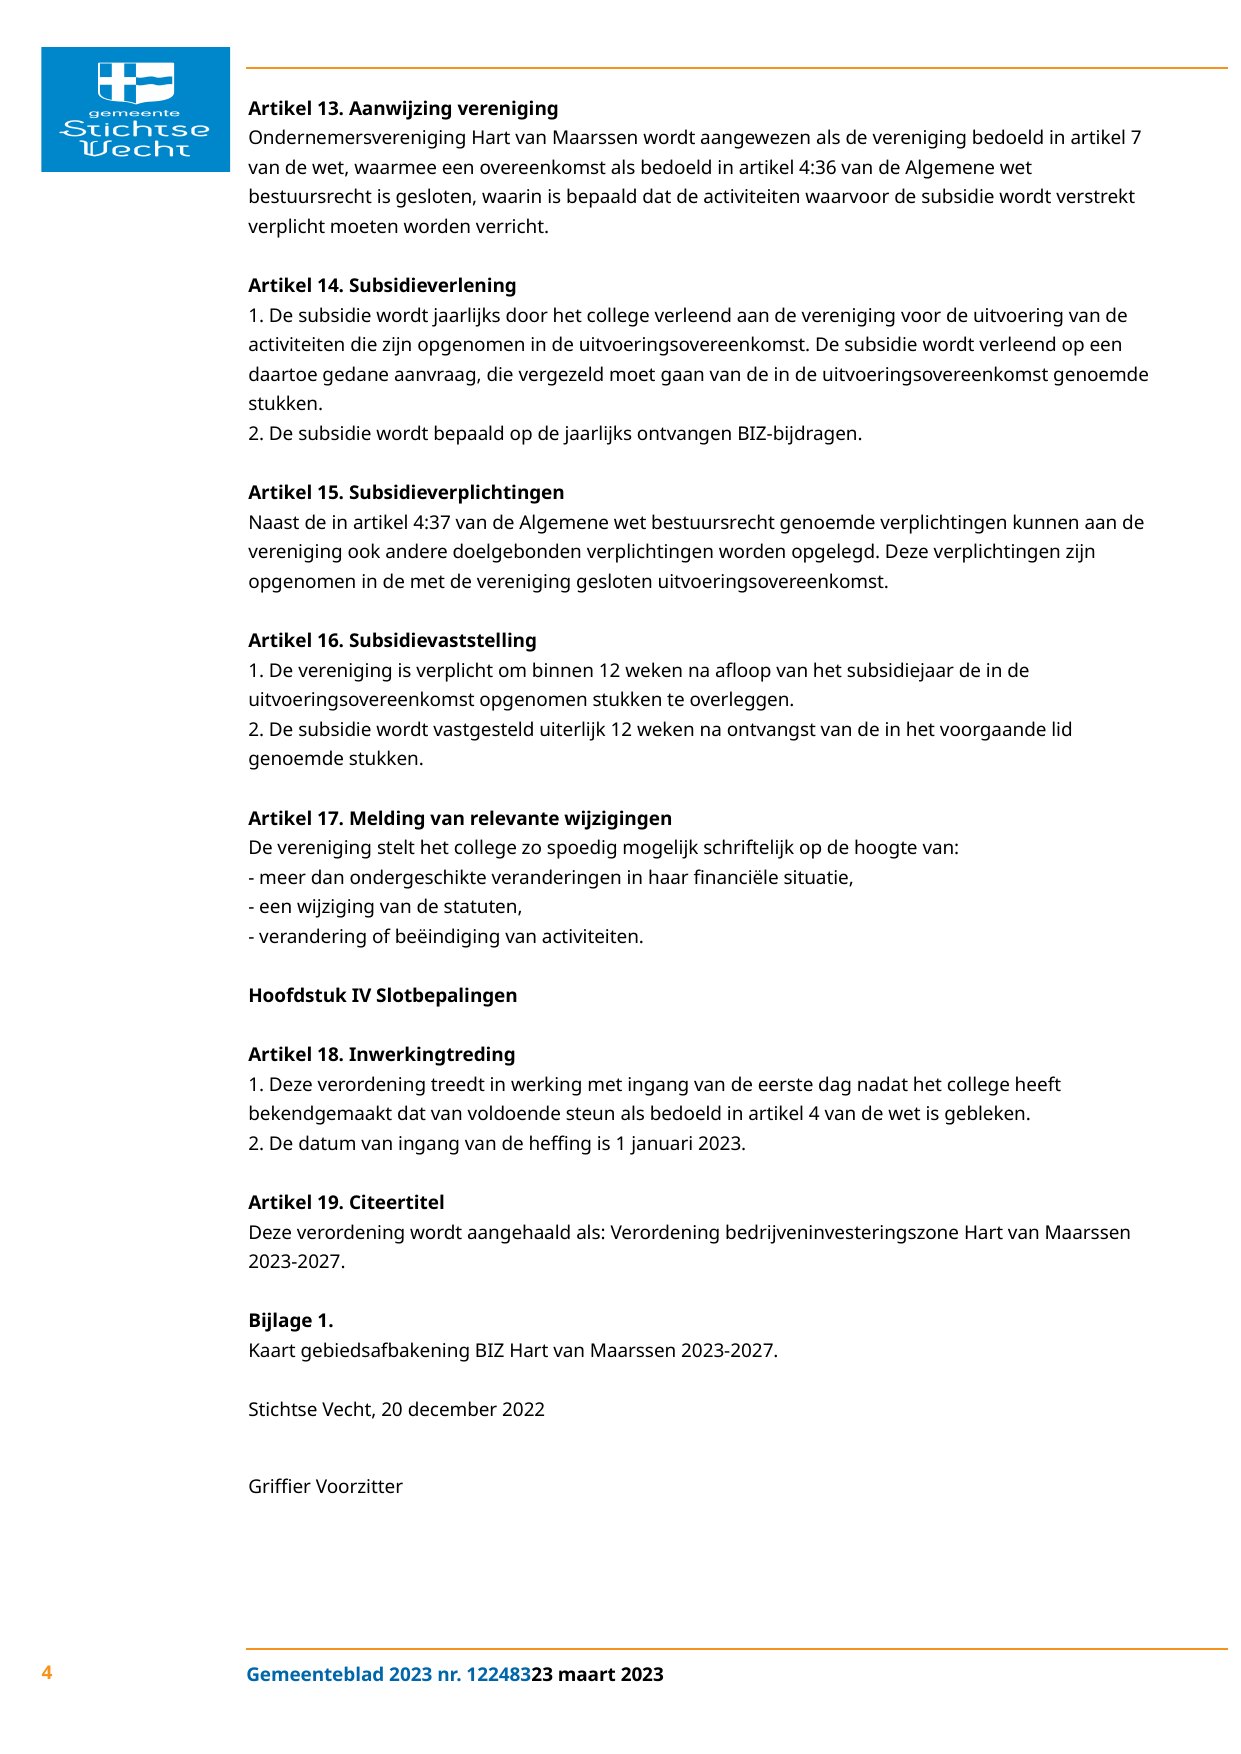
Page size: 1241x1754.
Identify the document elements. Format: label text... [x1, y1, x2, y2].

text 2. De subsidie wordt vastgesteld uiterlijk 12 weken na ontvangst van de in het voorgaande lid genoemde stukken. [248, 716, 1152, 771]
picture [99, 63, 135, 101]
text Hoofdstuk IV Slotbepalingen [248, 982, 1152, 1008]
text 1. Deze verordening treedt in werking met ingang van de eerste dag nadat het college heeft bekendgemaakt dat van voldoende steun als bedoeld in artikel 4 van de wet is gebleken. [248, 1071, 1152, 1126]
text Griffier Voorzitter [248, 1474, 1152, 1499]
text Artikel 17. Melding van relevante wijzigingen [248, 805, 1152, 831]
picture [137, 63, 174, 103]
text Artikel 18. Inwerkingtreding [248, 1041, 1152, 1067]
text Artikel 16. Subsidievaststelling [248, 627, 1152, 653]
text 1. De vereniging is verplicht om binnen 12 weken na afloop van het subsidiejaar de in de uitvoeringsovereenkomst opgenomen stukken te overleggen. [248, 657, 1152, 712]
text Ondernemersvereniging Hart van Maarssen wordt aangewezen als de vereniging bedoeld in artikel 7 van de wet, waarmee een overeenkomst als bedoeld in artikel 4:36 van de Algemene wet bestuursrecht is gesloten, waarin is bepaald dat de activiteiten waarvoor de subsidie wordt verstrekt verplicht moeten worden verricht. [248, 124, 1152, 239]
text Naast de in artikel 4:37 van de Algemene wet bestuursrecht genoemde verplichtingen kunnen aan de vereniging ook andere doelgebonden verplichtingen worden opgelegd. Deze verplichtingen zijn opgenomen in de met de vereniging gesloten uitvoeringsovereenkomst. [248, 509, 1152, 594]
text 1. De subsidie wordt jaarlijks door het college verleend aan de vereniging voor de uitvoering van de activiteiten die zijn opgenomen in de uitvoeringsovereenkomst. De subsidie wordt verleend op een daartoe gedane aanvraag, die vergezeld moet gaan van de in de uitvoeringsovereenkomst genoemde stukken. [248, 302, 1152, 416]
text Artikel 13. Aanwijzing vereniging [248, 95, 1152, 121]
text Stichtse Vecht, 20 december 2022 [248, 1396, 1152, 1422]
text - meer dan ondergeschikte veranderingen in haar financiële situatie, [248, 864, 1152, 890]
text Bijlage 1. [248, 1308, 1152, 1333]
text Artikel 15. Subsidieverplichtingen [248, 479, 1152, 505]
text Deze verordening wordt aangehaald als: Verordening bedrijveninvesteringszone Hart van Maarssen 2023-2027. [248, 1219, 1152, 1274]
text Artikel 19. Citeertitel [248, 1189, 1152, 1215]
text 2. De datum van ingang van de heffing is 1 januari 2023. [248, 1130, 1152, 1156]
text - verandering of beëindiging van activiteiten. [248, 923, 1152, 949]
text Kaart gebiedsafbakening BIZ Hart van Maarssen 2023-2027. [248, 1337, 1152, 1363]
text - een wijziging van de statuten, [248, 893, 1152, 919]
text Artikel 14. Subsidieverlening [248, 272, 1152, 298]
text De vereniging stelt het college zo spoedig mogelijk schriftelijk op de hoogte van: [248, 834, 1152, 860]
text 2. De subsidie wordt bepaald op de jaarlijks ontvangen BIZ-bijdragen. [248, 420, 1152, 446]
